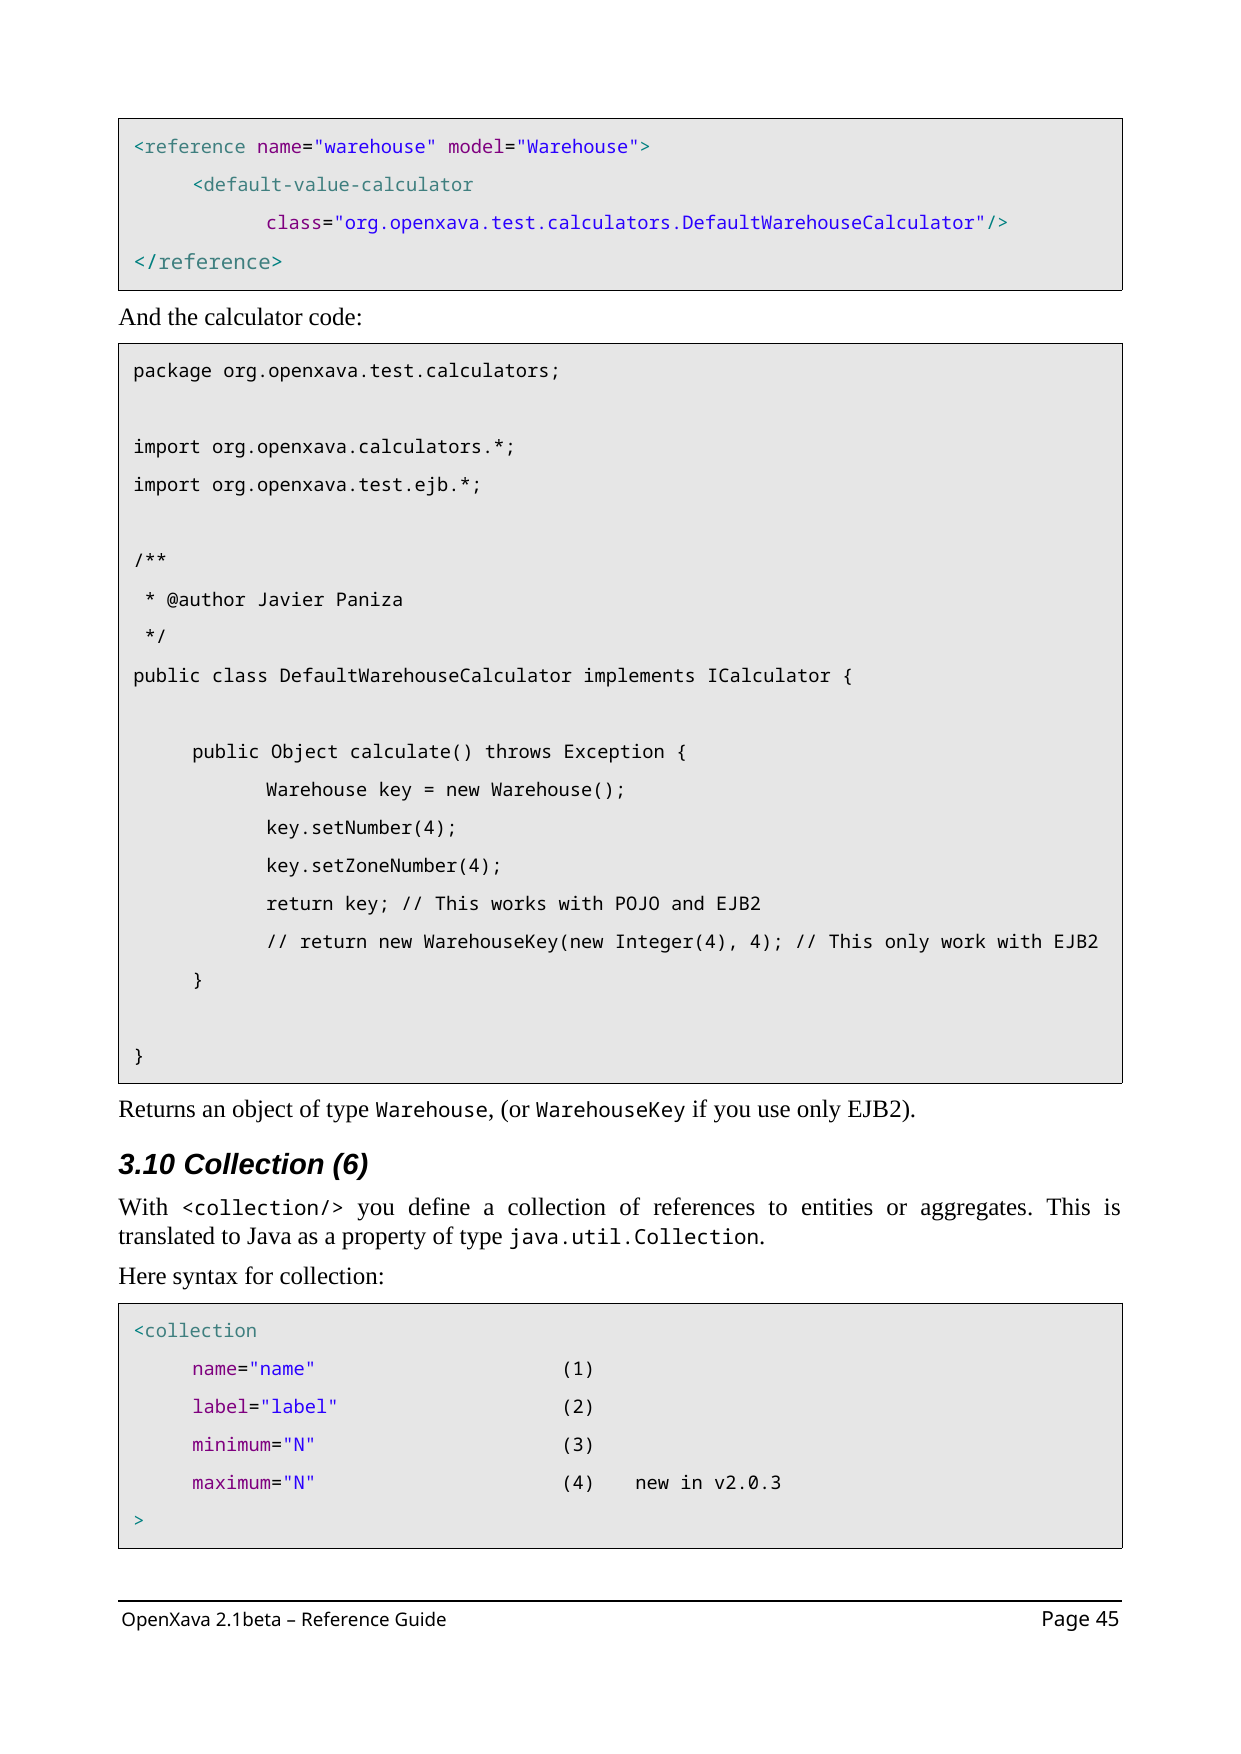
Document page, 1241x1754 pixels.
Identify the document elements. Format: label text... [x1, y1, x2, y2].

text minimum="N" (3) [119, 1417, 1122, 1455]
text <collection [119, 1304, 1122, 1341]
text Warehouse key = new Warehouse(); [119, 761, 1122, 799]
text > [119, 1493, 1122, 1548]
text </reference> [119, 232, 1122, 290]
text // return new WarehouseKey(new Integer(4), 4); // This only work with EJB2 [119, 913, 1122, 951]
text * @author Javier Paniza [119, 571, 1122, 609]
text <reference name="warehouse" model="Warehouse"> [119, 119, 1122, 156]
text label="label" (2) [119, 1379, 1122, 1417]
text maximum="N" (4) new in v2.0.3 [119, 1455, 1122, 1493]
text public class DefaultWarehouseCalculator implements ICalculator { [119, 647, 1122, 685]
text name="name" (1) [119, 1341, 1122, 1379]
text Here syntax for collection: [118, 1262, 1122, 1290]
text public Object calculate() throws Exception { [119, 723, 1122, 761]
text return key; // This works with POJO and EJB2 [119, 875, 1122, 913]
text And the calculator code: [118, 303, 1122, 330]
text package org.openxava.test.calculators; [119, 344, 1122, 381]
subtitle Collection (6) [118, 1148, 1122, 1181]
text key.setZoneNumber(4); [119, 837, 1122, 875]
text Returns an object of type Warehouse, (or WarehouseKey if you use only EJB2). [118, 1095, 1122, 1123]
text import org.openxava.test.ejb.*; [119, 457, 1122, 495]
text } [119, 1027, 1122, 1083]
text /** [119, 533, 1122, 571]
text import org.openxava.calculators.*; [119, 419, 1122, 457]
text key.setNumber(4); [119, 799, 1122, 837]
text class="org.openxava.test.calculators.DefaultWarehouseCalculator"/> [119, 194, 1122, 232]
text */ [119, 609, 1122, 647]
text } [119, 951, 1122, 989]
text With <collection/> you define a collection of references to entities or aggregates. This is translated to Java as a property of type java.util.Collection. [118, 1193, 1122, 1250]
text <default-value-calculator [119, 156, 1122, 194]
